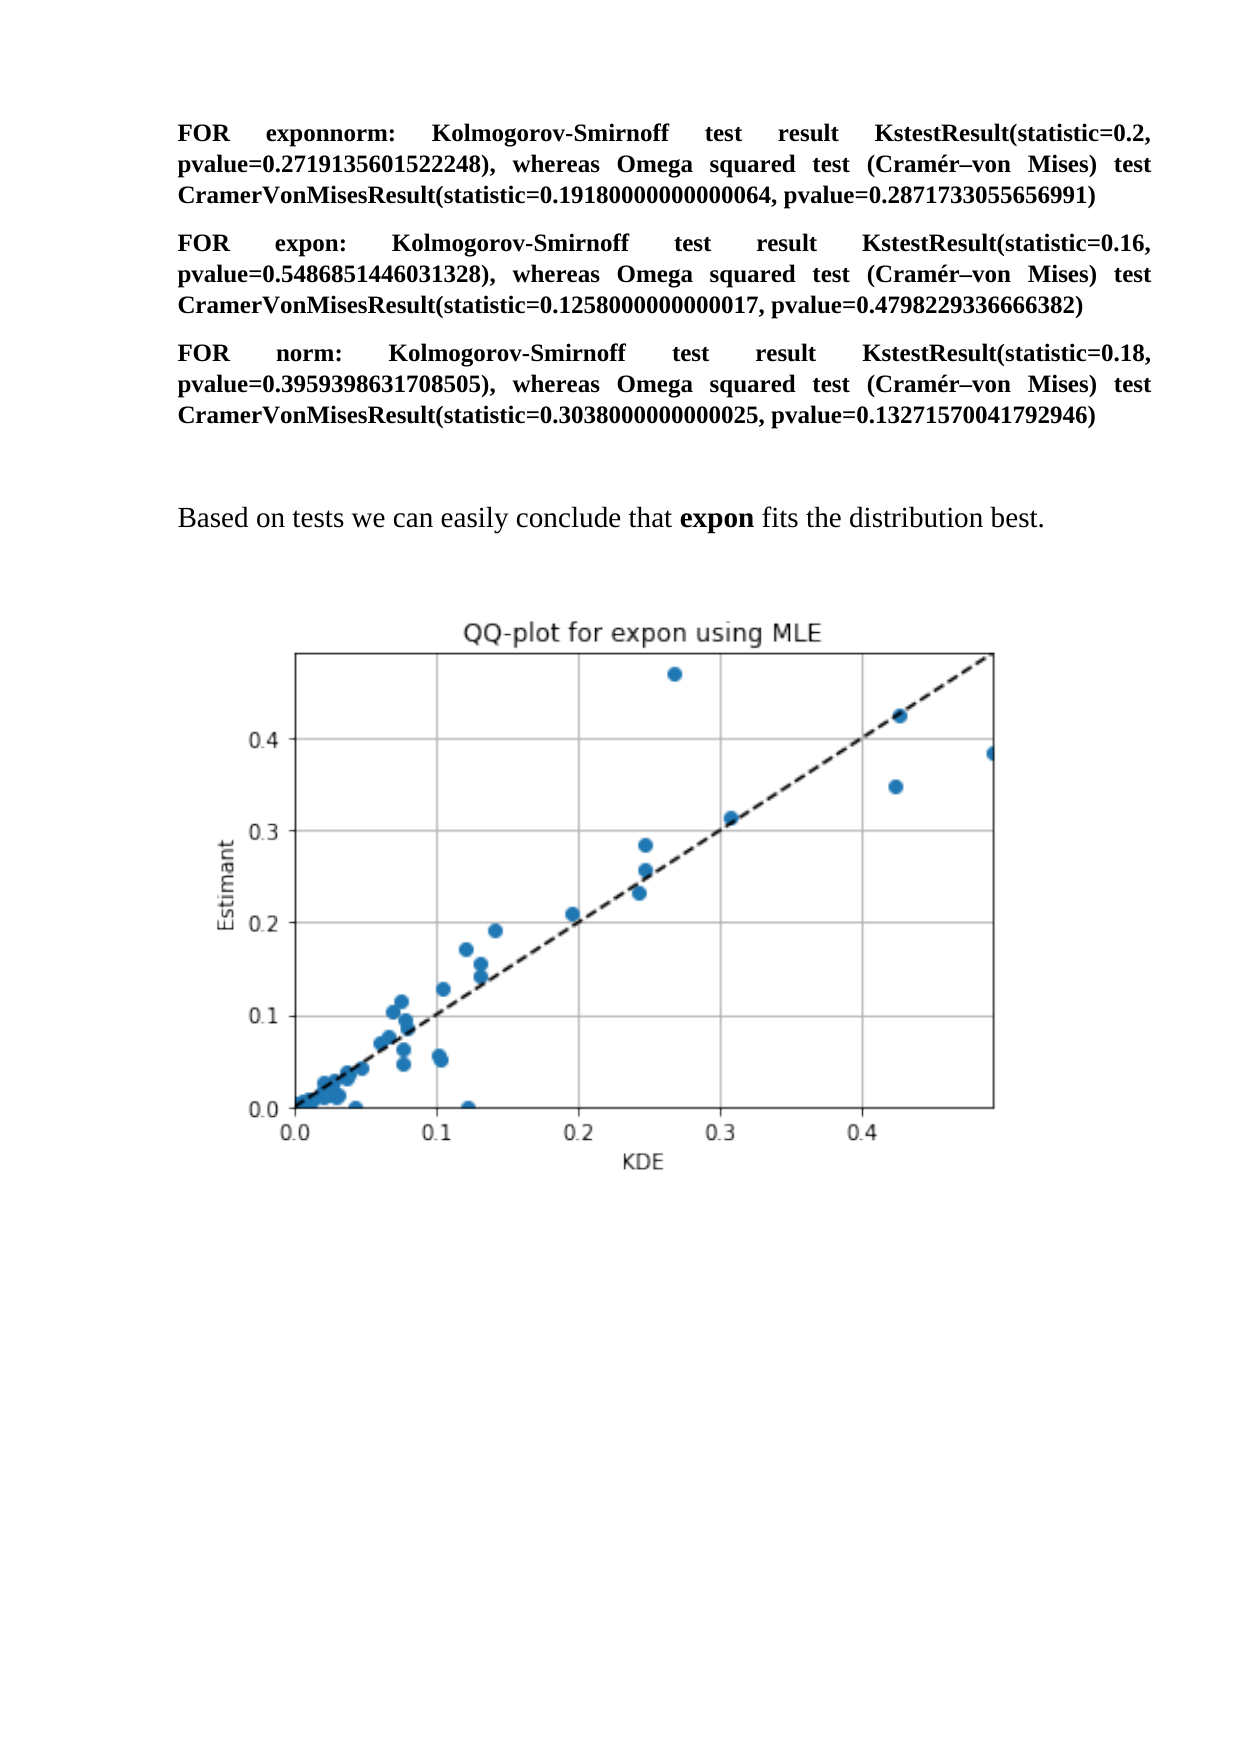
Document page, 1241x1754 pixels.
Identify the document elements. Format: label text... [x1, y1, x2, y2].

text Based on tests we can easily conclude that expon fits the distribution best. [177, 500, 1152, 534]
picture [203, 607, 1008, 1187]
text FOR norm: Kolmogorov-Smirnoff test result KstestResult(statistic=0.18, pvalue=0.3959398631708505), whereas Omega squared test (Cramér–von Mises) test CramerVonMisesResult(statistic=0.3038000000000025, pvalue=0.13271570041792946) [177, 338, 1152, 428]
text FOR expon: Kolmogorov-Smirnoff test result KstestResult(statistic=0.16, pvalue=0.5486851446031328), whereas Omega squared test (Cramér–von Mises) test CramerVonMisesResult(statistic=0.1258000000000017, pvalue=0.4798229336666382) [177, 228, 1152, 319]
text FOR exponnorm: Kolmogorov-Smirnoff test result KstestResult(statistic=0.2, pvalue=0.2719135601522248), whereas Omega squared test (Cramér–von Mises) test CramerVonMisesResult(statistic=0.19180000000000064, pvalue=0.2871733055656991) [177, 118, 1152, 209]
